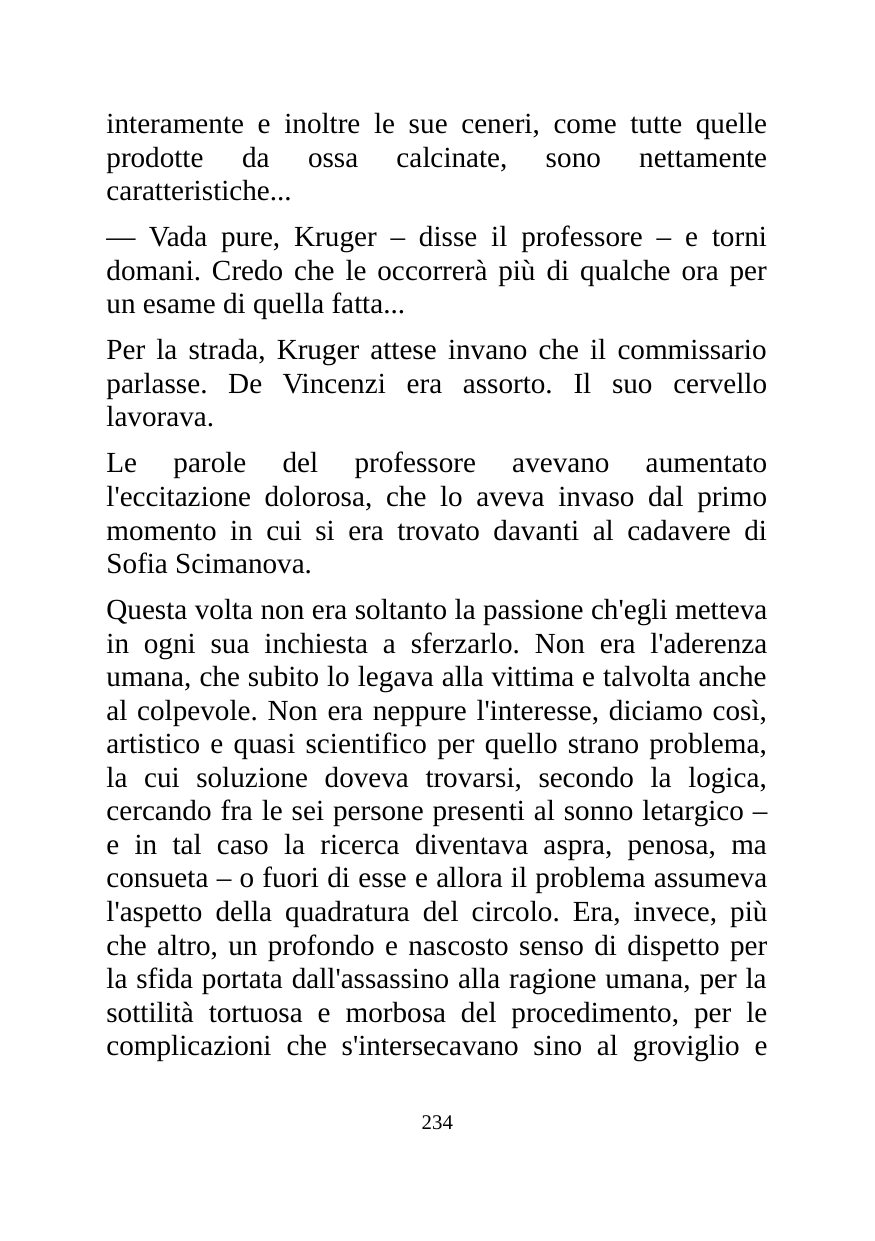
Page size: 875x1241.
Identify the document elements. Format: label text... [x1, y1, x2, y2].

text Per la strada, Kruger attese invano che il commissario parlasse. De Vincenzi era assorto. Il suo cervello lavorava. [106, 332, 768, 433]
text Questa volta non era soltanto la passione ch'egli metteva in ogni sua inchiesta a sferzarlo. Non era l'aderenza umana, che subito lo legava alla vittima e talvolta anche al colpevole. Non era neppure l'interesse, diciamo così, artistico e quasi scientifico per quello strano problema, la cui soluzione doveva trovarsi, secondo la logica, cercando fra le sei persone presenti al sonno letargico – e in tal caso la ricerca diventava aspra, penosa, ma consueta – o fuori di esse e allora il problema assumeva l'aspetto della quadratura del circolo. Era, invece, più che altro, un profondo e nascosto senso di dispetto per la sfida portata dall'assassino alla ragione umana, per la sottilità tortuosa e morbosa del procedimento, per le complicazioni che s'intersecavano sino al groviglio e [106, 592, 768, 1062]
text interamente e inoltre le sue ceneri, come tutte quelle prodotte da ossa calcinate, sono nettamente caratteristiche... [106, 106, 768, 207]
text — Vada pure, Kruger – disse il professore – e torni domani. Credo che le occorrerà più di qualche ora per un esame di quella fatta... [106, 219, 768, 320]
text Le parole del professore avevano aumentato l'eccitazione dolorosa, che lo aveva invaso dal primo momento in cui si era trovato davanti al cadavere di Sofia Scimanova. [106, 446, 768, 580]
